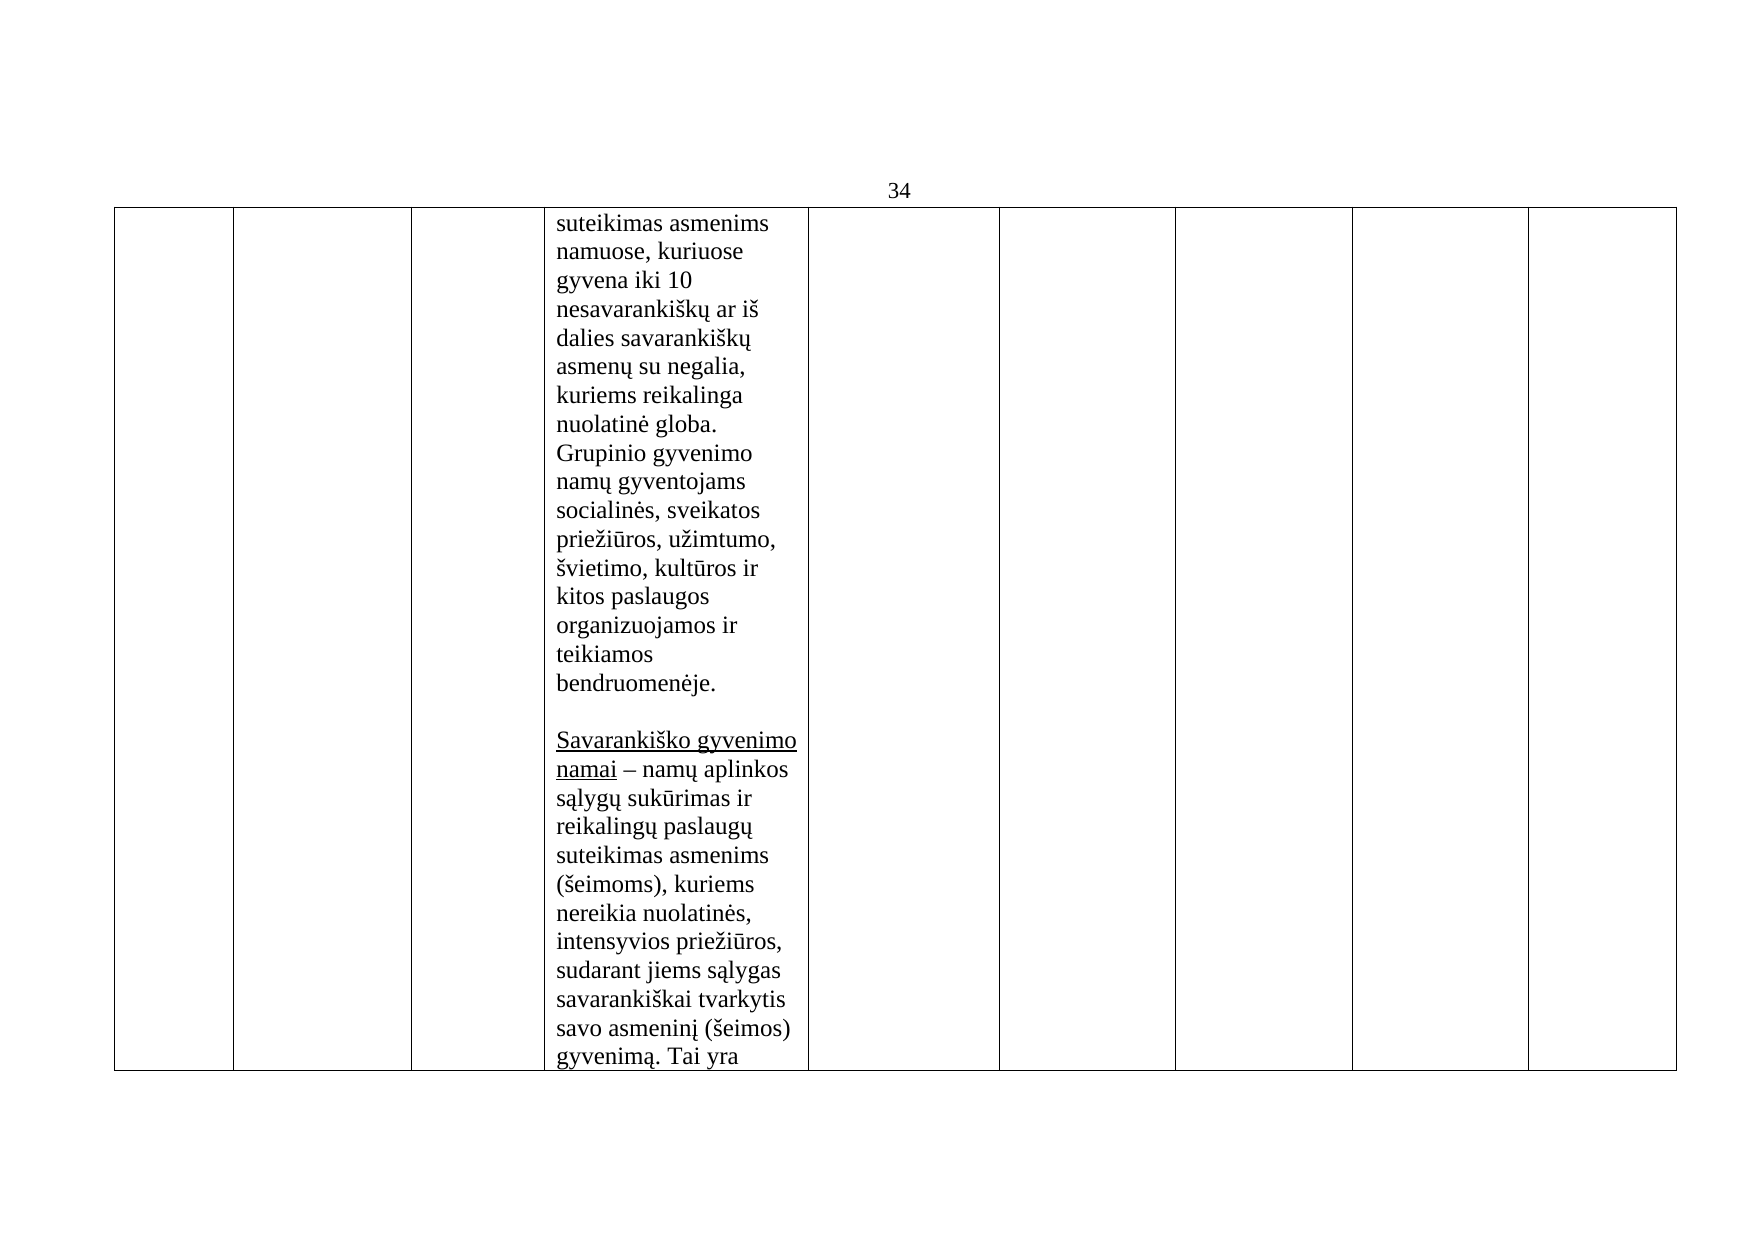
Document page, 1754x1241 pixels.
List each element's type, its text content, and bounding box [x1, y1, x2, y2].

table_cell [1677, 207, 1681, 1070]
table_cell [1529, 208, 1676, 1070]
table_cell suteikimas asmenims namuose, kuriuose gyvena iki 10 nesavarankiškų ar iš dalies savarankiškų asmenų su negalia, kuriems reikalinga nuolatinė globa. Grupinio gyvenimo namų gyventojams socialinės, sveikatos priežiūros, užimtumo, švietimo, kultūros ir kitos paslaugos organizuojamos ir teikiamos bendruomenėje. Savarankiško gyvenimo namai – namų aplinkos sąlygų sukūrimas ir reikalingų paslaugų suteikimas asmenims (šeimoms), kuriems nereikia nuolatinės, intensyvios priežiūros, sudarant jiems sąlygas savarankiškai tvarkytis savo asmeninį (šeimos) gyvenimą. Tai yra [545, 208, 808, 1070]
table_cell [234, 208, 411, 1070]
table_cell [809, 208, 999, 1070]
table_cell [412, 208, 544, 1070]
table_cell [115, 208, 233, 1070]
table_cell [1353, 208, 1528, 1070]
table_cell [1000, 208, 1175, 1070]
table_cell [1176, 208, 1352, 1070]
